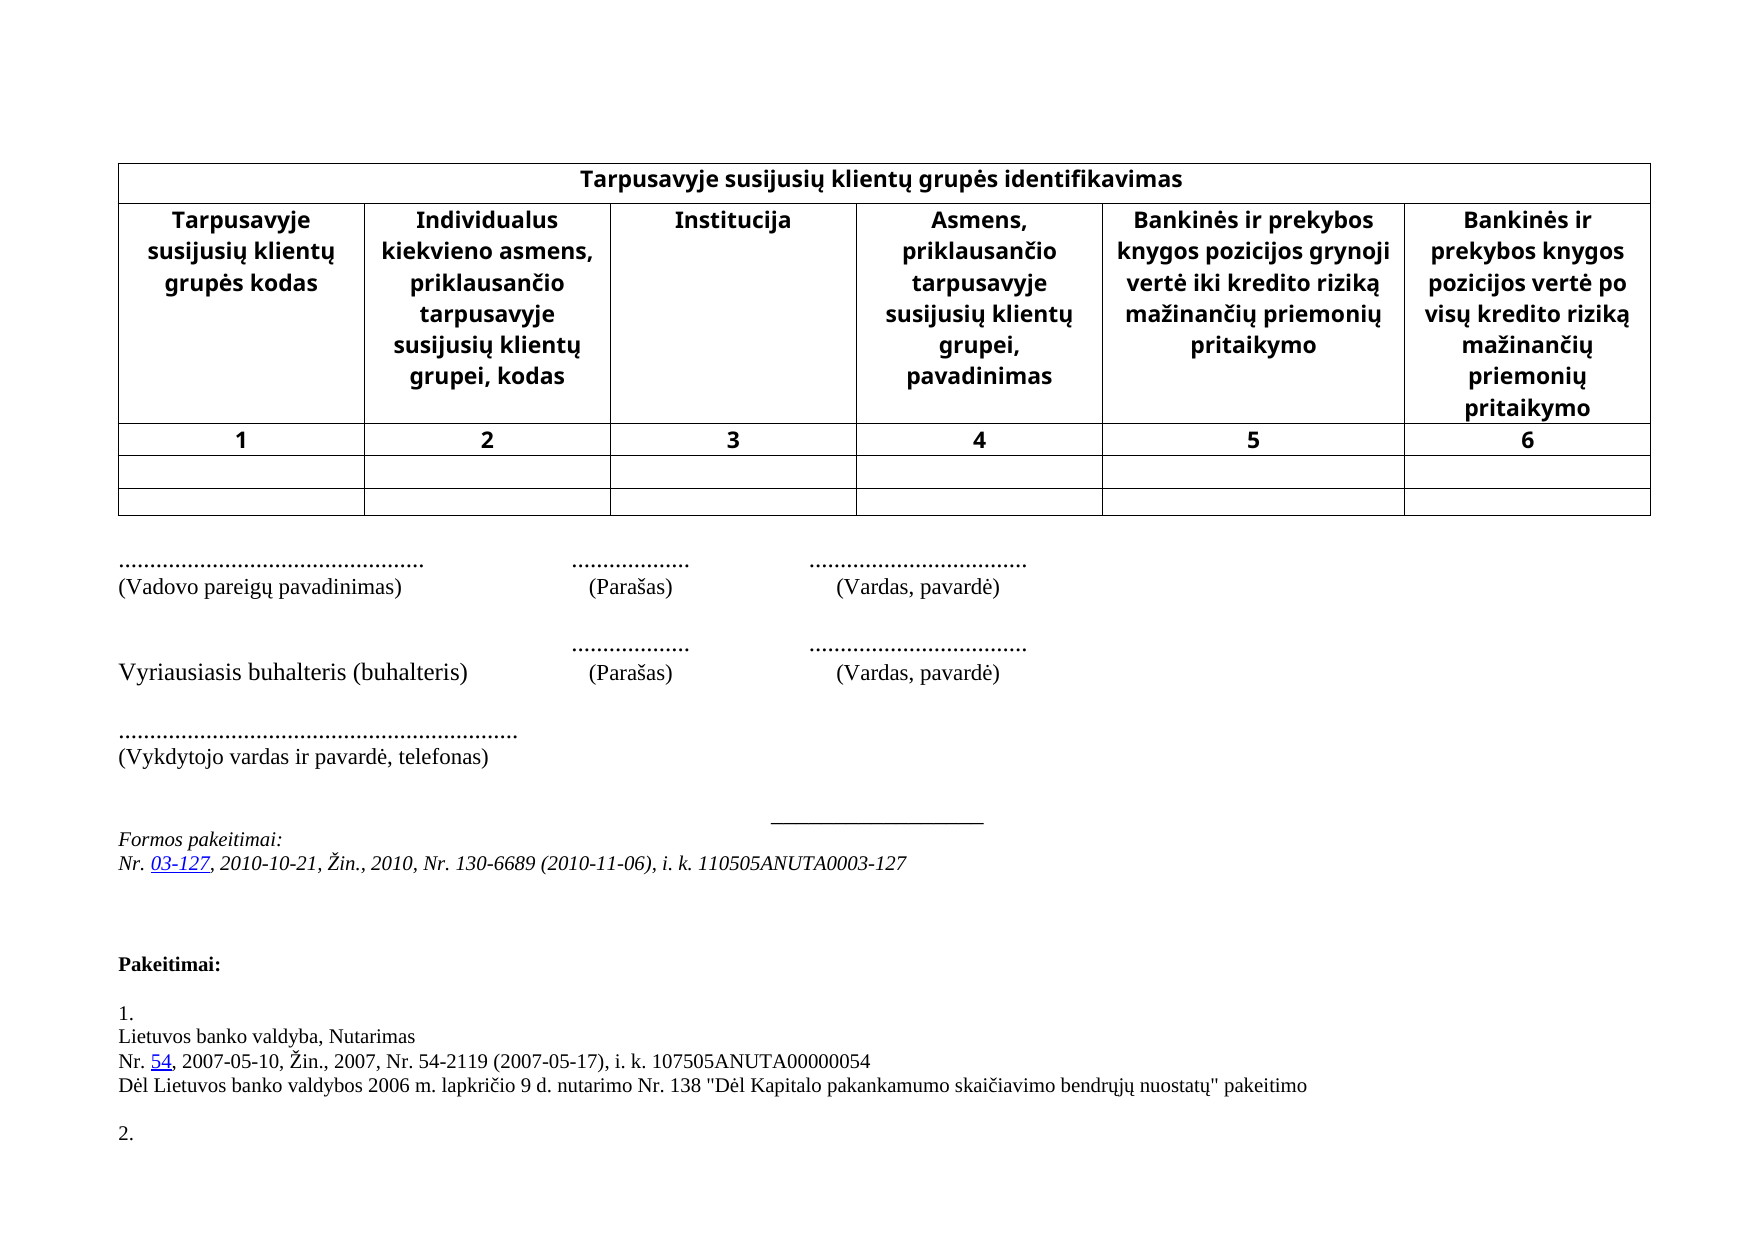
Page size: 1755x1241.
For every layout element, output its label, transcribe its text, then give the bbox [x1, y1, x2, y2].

table_cell Asmens, priklausančio tarpusavyje susijusių klientų grupei, pavadinimas [857, 204, 1102, 423]
table_cell 6 [1405, 424, 1650, 455]
text Dėl Lietuvos banko valdybos 2006 m. lapkričio 9 d. nutarimo Nr. 138 "Dėl Kapitalo pakankamumo skaičiavimo bendrųjų nuostatų" pakeitimo [118, 1073, 1636, 1097]
text 1. [118, 1000, 1636, 1024]
table_cell [119, 489, 364, 515]
table_cell Bankinės ir prekybos knygos pozicijos grynoji vertė iki kredito riziką mažinančių priemonių pritaikymo [1103, 204, 1404, 423]
table_cell [857, 489, 1102, 515]
table_cell [1405, 489, 1650, 515]
text Nr. 54, 2007-05-10, Žin., 2007, Nr. 54-2119 (2007-05-17), i. k. 107505ANUTA00000054 [118, 1048, 1636, 1073]
table_cell 2 [365, 424, 610, 455]
text Formos pakeitimai: [118, 827, 1636, 851]
table_cell [857, 456, 1102, 487]
table_cell Individualus kiekvieno asmens, priklausančio tarpusavyje susijusių klientų grupei, kodas [365, 204, 610, 423]
text Vyriausiasis buhalteris (buhalteris) (Parašas) (Vardas, pavardė) [118, 657, 1636, 686]
text Lietuvos banko valdyba, Nutarimas [118, 1024, 1636, 1048]
text (Vykdytojo vardas ir pavardė, telefonas) [118, 743, 1636, 770]
text Pakeitimai: [118, 952, 1636, 976]
table_cell 3 [611, 424, 856, 455]
table_cell [611, 489, 856, 515]
table_cell Institucija [611, 204, 856, 423]
table_cell [365, 489, 610, 515]
table_cell [119, 456, 364, 487]
table_cell 5 [1103, 424, 1404, 455]
table_cell 4 [857, 424, 1102, 455]
text ................................................................ [118, 715, 1636, 743]
text Nr. 03-127, 2010-10-21, Žin., 2010, Nr. 130-6689 (2010-11-06), i. k. 110505ANUTA0003-127 [118, 851, 1636, 875]
text ................... ................................... [118, 628, 1636, 657]
text ................................................. ................... ................................... [118, 544, 1636, 573]
table_cell Bankinės ir prekybos knygos pozicijos vertė po visų kredito riziką mažinančių priemonių pritaikymo [1405, 204, 1650, 423]
table_cell [1405, 456, 1650, 487]
text 2. [118, 1121, 1636, 1145]
table_cell [1103, 489, 1404, 515]
table_cell [1103, 456, 1404, 487]
table_header Tarpusavyje susijusių klientų grupės identifikavimas [119, 164, 1650, 203]
table_cell [365, 456, 610, 487]
table_cell 1 [119, 424, 364, 455]
text _________________ [118, 798, 1636, 827]
table_cell [611, 456, 856, 487]
table_cell Tarpusavyje susijusių klientų grupės kodas [119, 204, 364, 423]
text (Vadovo pareigų pavadinimas) (Parašas) (Vardas, pavardė) [118, 573, 1636, 600]
